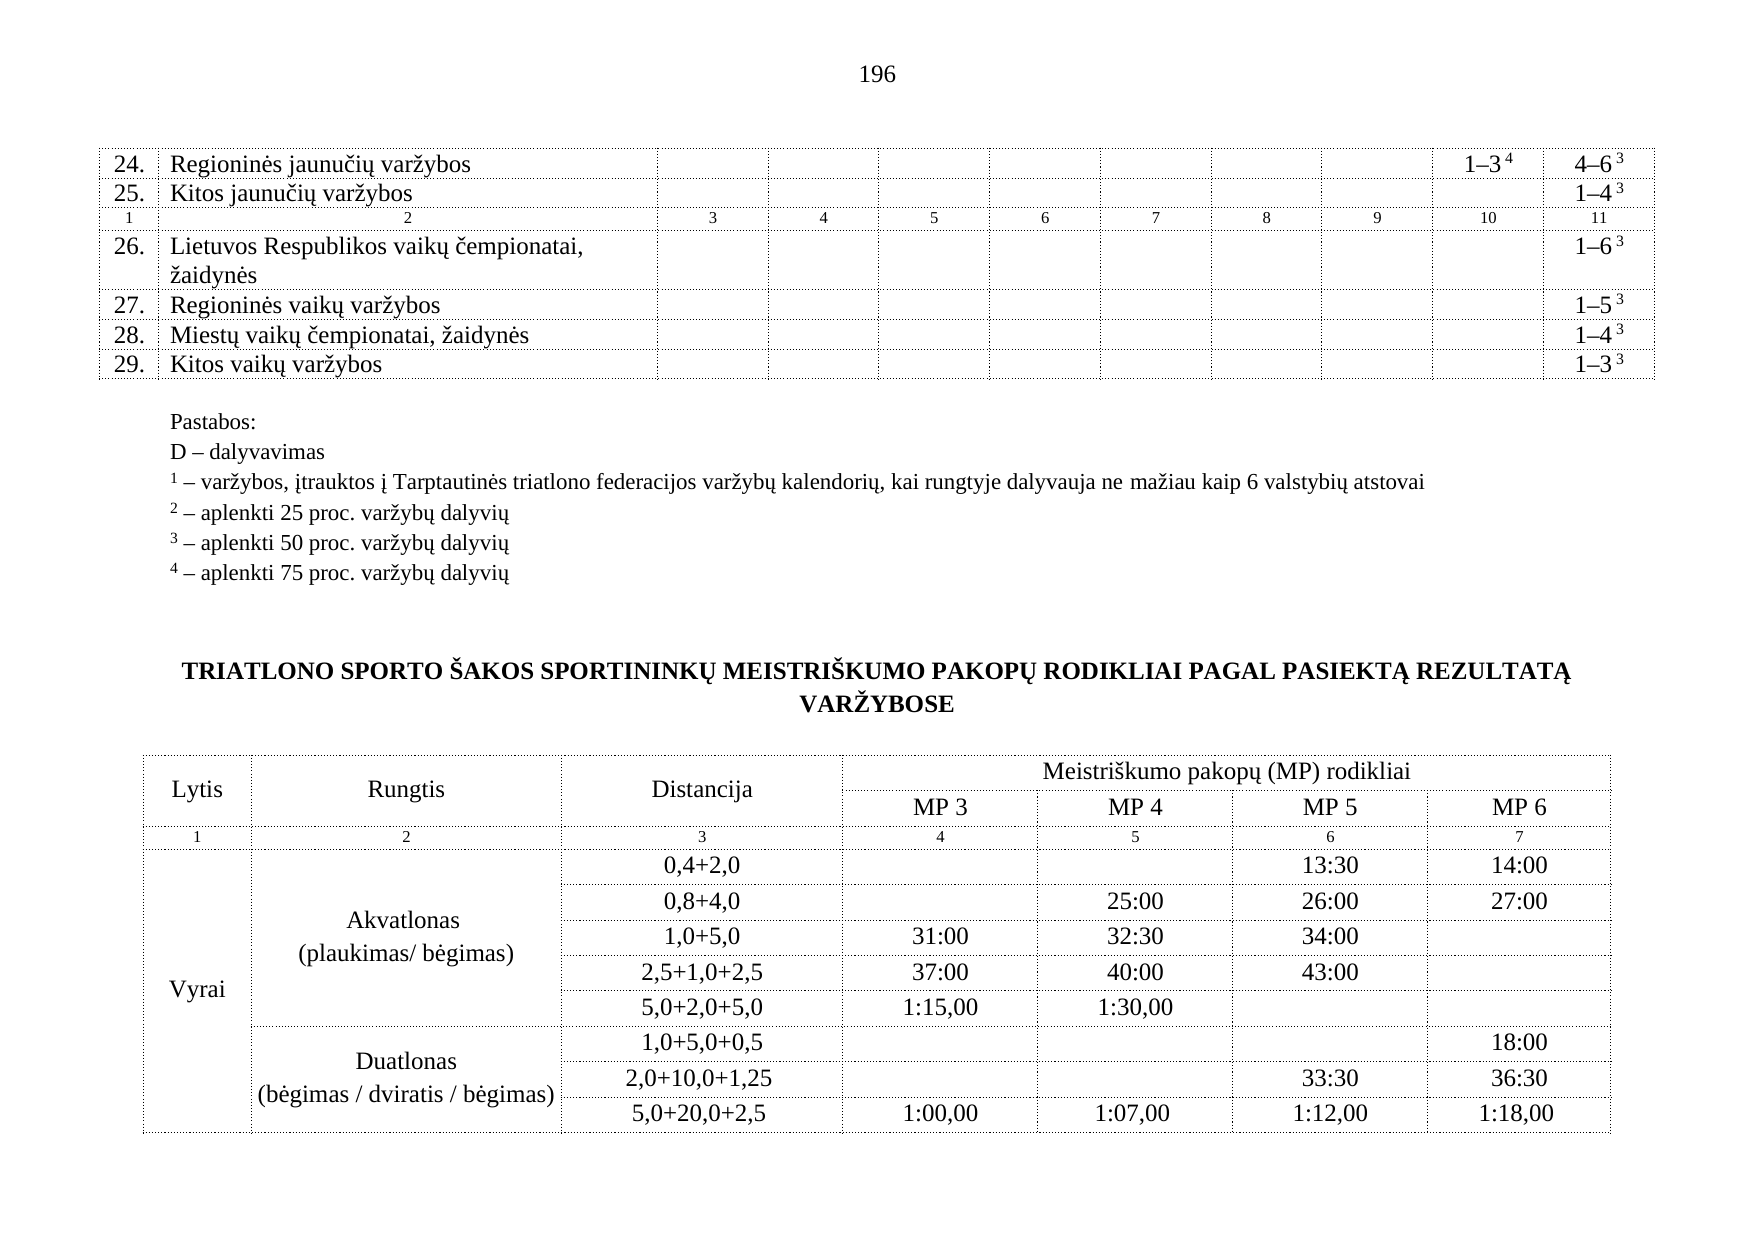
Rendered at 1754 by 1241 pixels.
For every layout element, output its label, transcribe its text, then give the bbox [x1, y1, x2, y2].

text TRIATLONO SPORTO ŠAKOS SPORTININKŲ MEISTRIŠKUMO PAKOPŲ RODIKLIAI PAGAL PASIEKTĄ REZULTATĄ VARŽYBOSE [118, 656, 1636, 717]
